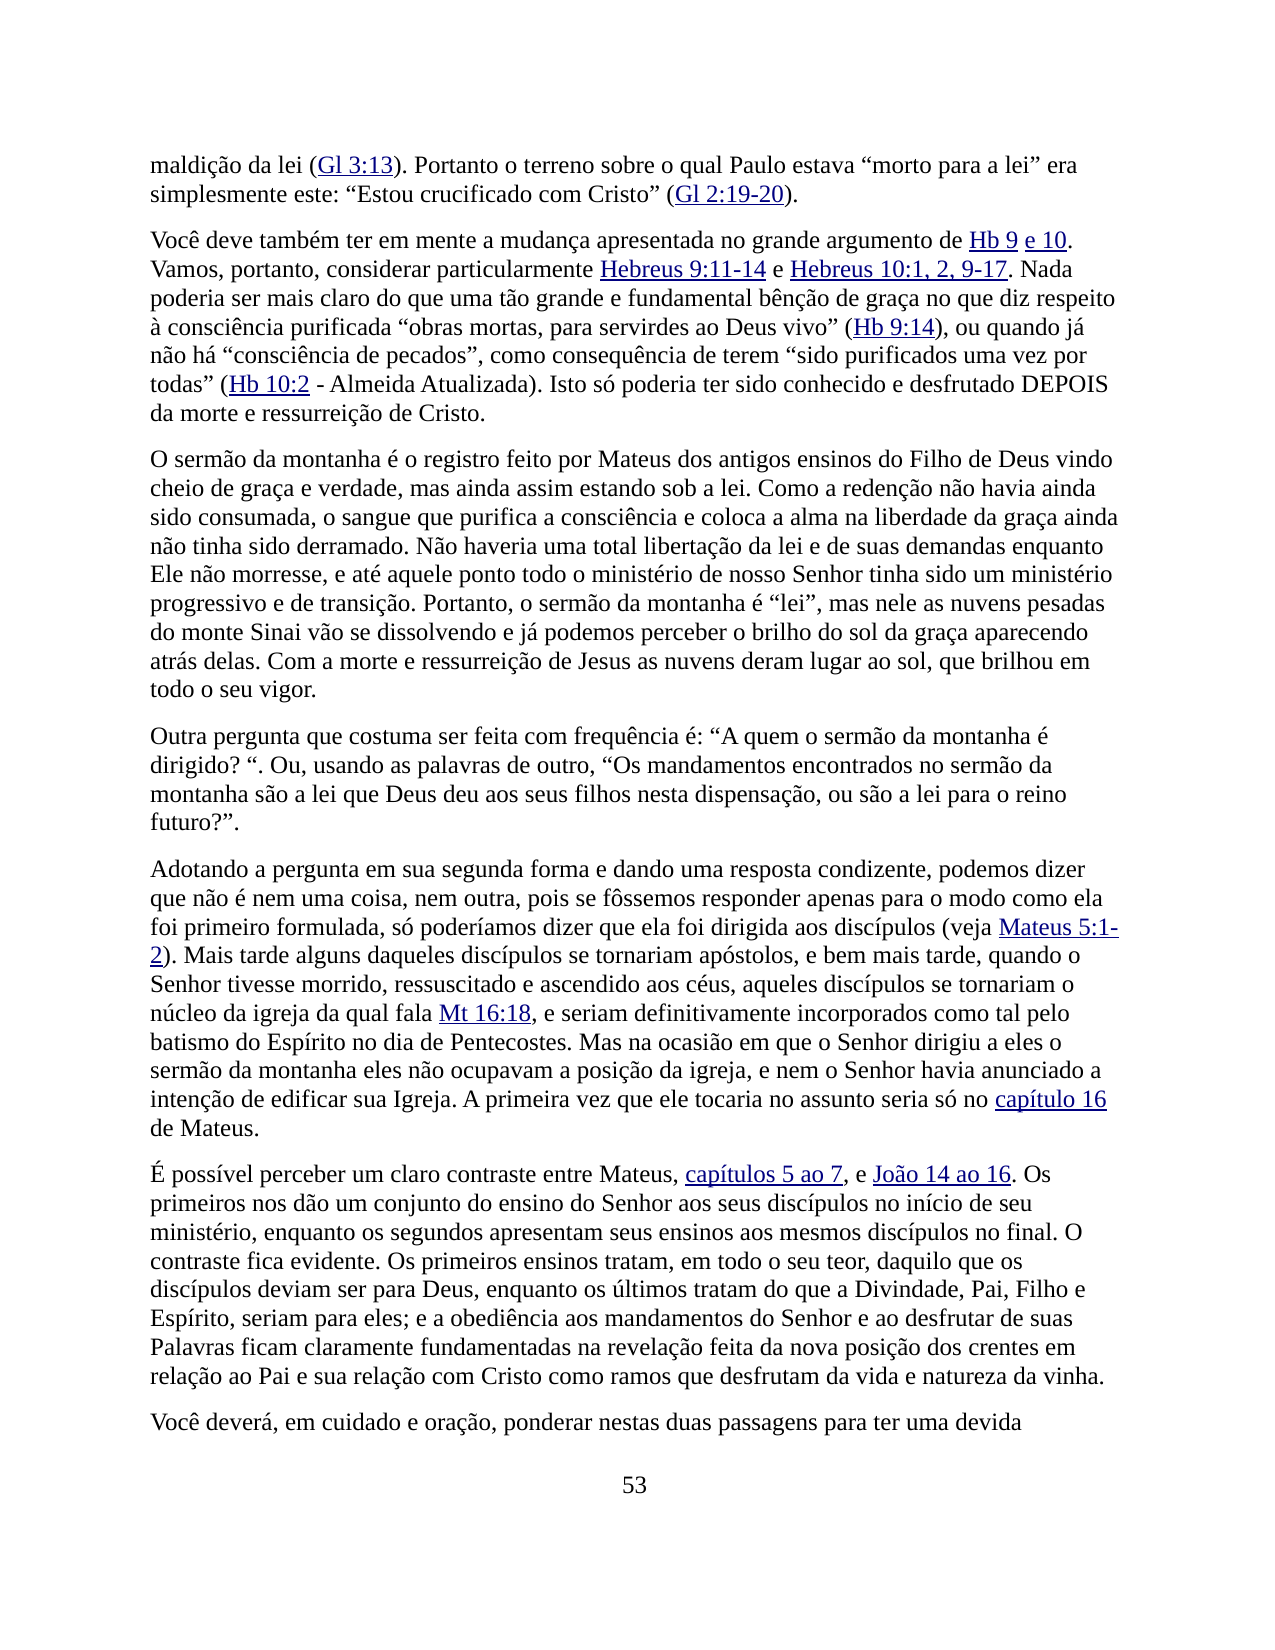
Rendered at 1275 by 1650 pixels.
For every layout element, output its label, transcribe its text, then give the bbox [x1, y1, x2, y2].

text maldição da lei (Gl 3:13). Portanto o terreno sobre o qual Paulo estava “morto para a lei” era simplesmente este: “Estou crucificado com Cristo” (Gl 2:19-20). [150, 150, 1125, 207]
text É possível perceber um claro contraste entre Mateus, capítulos 5 ao 7, e João 14 ao 16. Os primeiros nos dão um conjunto do ensino do Senhor aos seus discípulos no início de seu ministério, enquanto os segundos apresentam seus ensinos aos mesmos discípulos no final. O contraste fica evidente. Os primeiros ensinos tratam, em todo o seu teor, daquilo que os discípulos deviam ser para Deus, enquanto os últimos tratam do que a Divindade, Pai, Filho e Espírito, seriam para eles; e a obediência aos mandamentos do Senhor e ao desfrutar de suas Palavras ficam claramente fundamentadas na revelação feita da nova posição dos crentes em relação ao Pai e sua relação com Cristo como ramos que desfrutam da vida e natureza da vinha. [150, 1159, 1125, 1389]
text Você deverá, em cuidado e oração, ponderar nestas duas passagens para ter uma devida [150, 1407, 1125, 1436]
text O sermão da montanha é o registro feito por Mateus dos antigos ensinos do Filho de Deus vindo cheio de graça e verdade, mas ainda assim estando sob a lei. Como a redenção não havia ainda sido consumada, o sangue que purifica a consciência e coloca a alma na liberdade da graça ainda não tinha sido derramado. Não haveria uma total libertação da lei e de suas demandas enquanto Ele não morresse, e até aquele ponto todo o ministério de nosso Senhor tinha sido um ministério progressivo e de transição. Portanto, o sermão da montanha é “lei”, mas nele as nuvens pesadas do monte Sinai vão se dissolvendo e já podemos perceber o brilho do sol da graça aparecendo atrás delas. Com a morte e ressurreição de Jesus as nuvens deram lugar ao sol, que brilhou em todo o seu vigor. [150, 444, 1125, 703]
text Outra pergunta que costuma ser feita com frequência é: “A quem o sermão da montanha é dirigido? “. Ou, usando as palavras de outro, “Os mandamentos encontrados no sermão da montanha são a lei que Deus deu aos seus filhos nesta dispensação, ou são a lei para o reino futuro?”. [150, 721, 1125, 836]
text Adotando a pergunta em sua segunda forma e dando uma resposta condizente, podemos dizer que não é nem uma coisa, nem outra, pois se fôssemos responder apenas para o modo como ela foi primeiro formulada, só poderíamos dizer que ela foi dirigida aos discípulos (veja Mateus 5:1-2). Mais tarde alguns daqueles discípulos se tornariam apóstolos, e bem mais tarde, quando o Senhor tivesse morrido, ressuscitado e ascendido aos céus, aqueles discípulos se tornariam o núcleo da igreja da qual fala Mt 16:18, e seriam definitivamente incorporados como tal pelo batismo do Espírito no dia de Pentecostes. Mas na ocasião em que o Senhor dirigiu a eles o sermão da montanha eles não ocupavam a posição da igreja, e nem o Senhor havia anunciado a intenção de edificar sua Igreja. A primeira vez que ele tocaria no assunto seria só no capítulo 16 de Mateus. [150, 854, 1125, 1142]
text Você deve também ter em mente a mudança apresentada no grande argumento de Hb 9 e 10. Vamos, portanto, considerar particularmente Hebreus 9:11-14 e Hebreus 10:1, 2, 9-17. Nada poderia ser mais claro do que uma tão grande e fundamental bênção de graça no que diz respeito à consciência purificada “obras mortas, para servirdes ao Deus vivo” (Hb 9:14), ou quando já não há “consciência de pecados”, como consequência de terem “sido purificados uma vez por todas” (Hb 10:2 - Almeida Atualizada). Isto só poderia ter sido conhecido e desfrutado DEPOIS da morte e ressurreição de Cristo. [150, 225, 1125, 427]
